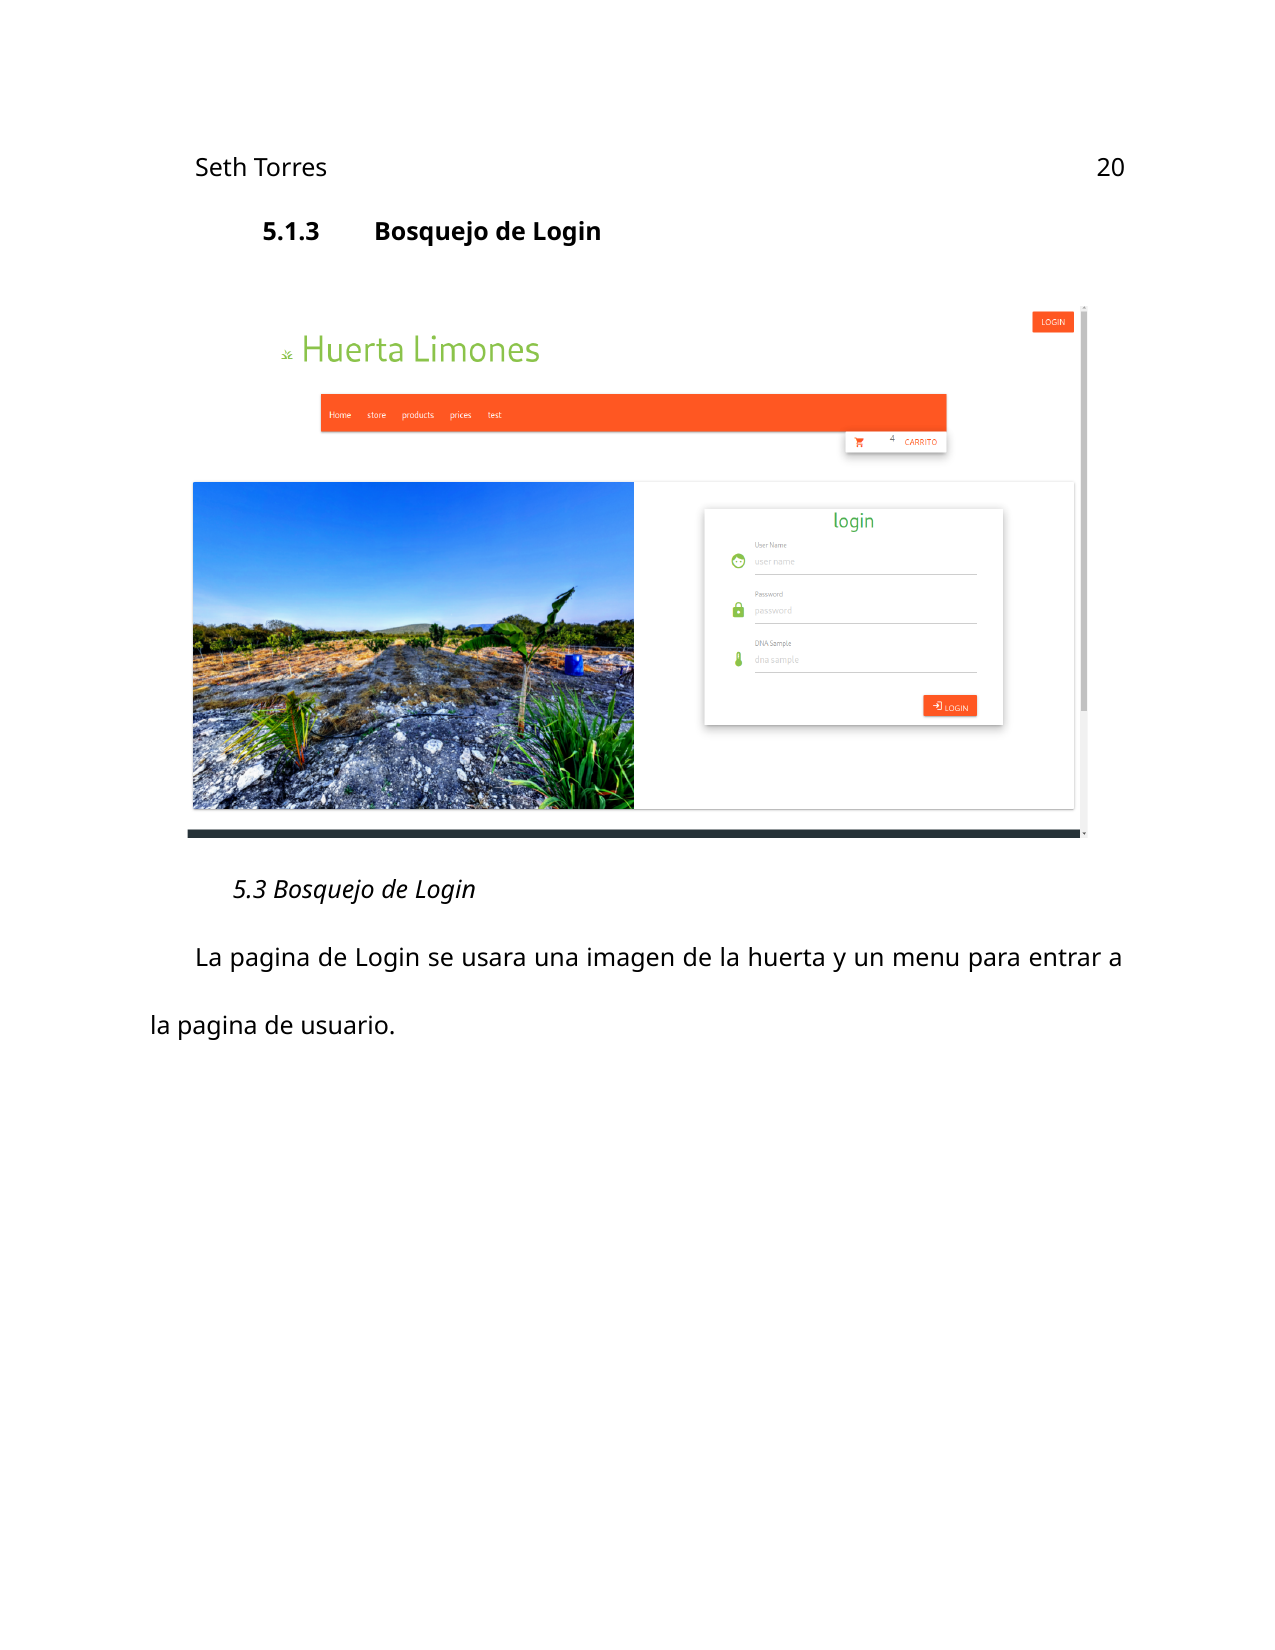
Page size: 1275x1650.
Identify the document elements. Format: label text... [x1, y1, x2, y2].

text La pagina de Login se usara una imagen de la huerta y un menu para entrar a la pagina de usuario. [150, 294, 1125, 1042]
subtitle Bosquejo de Login [262, 213, 1125, 248]
picture [187, 306, 1088, 838]
text 5.3 Bosquejo de Login [187, 838, 1087, 906]
